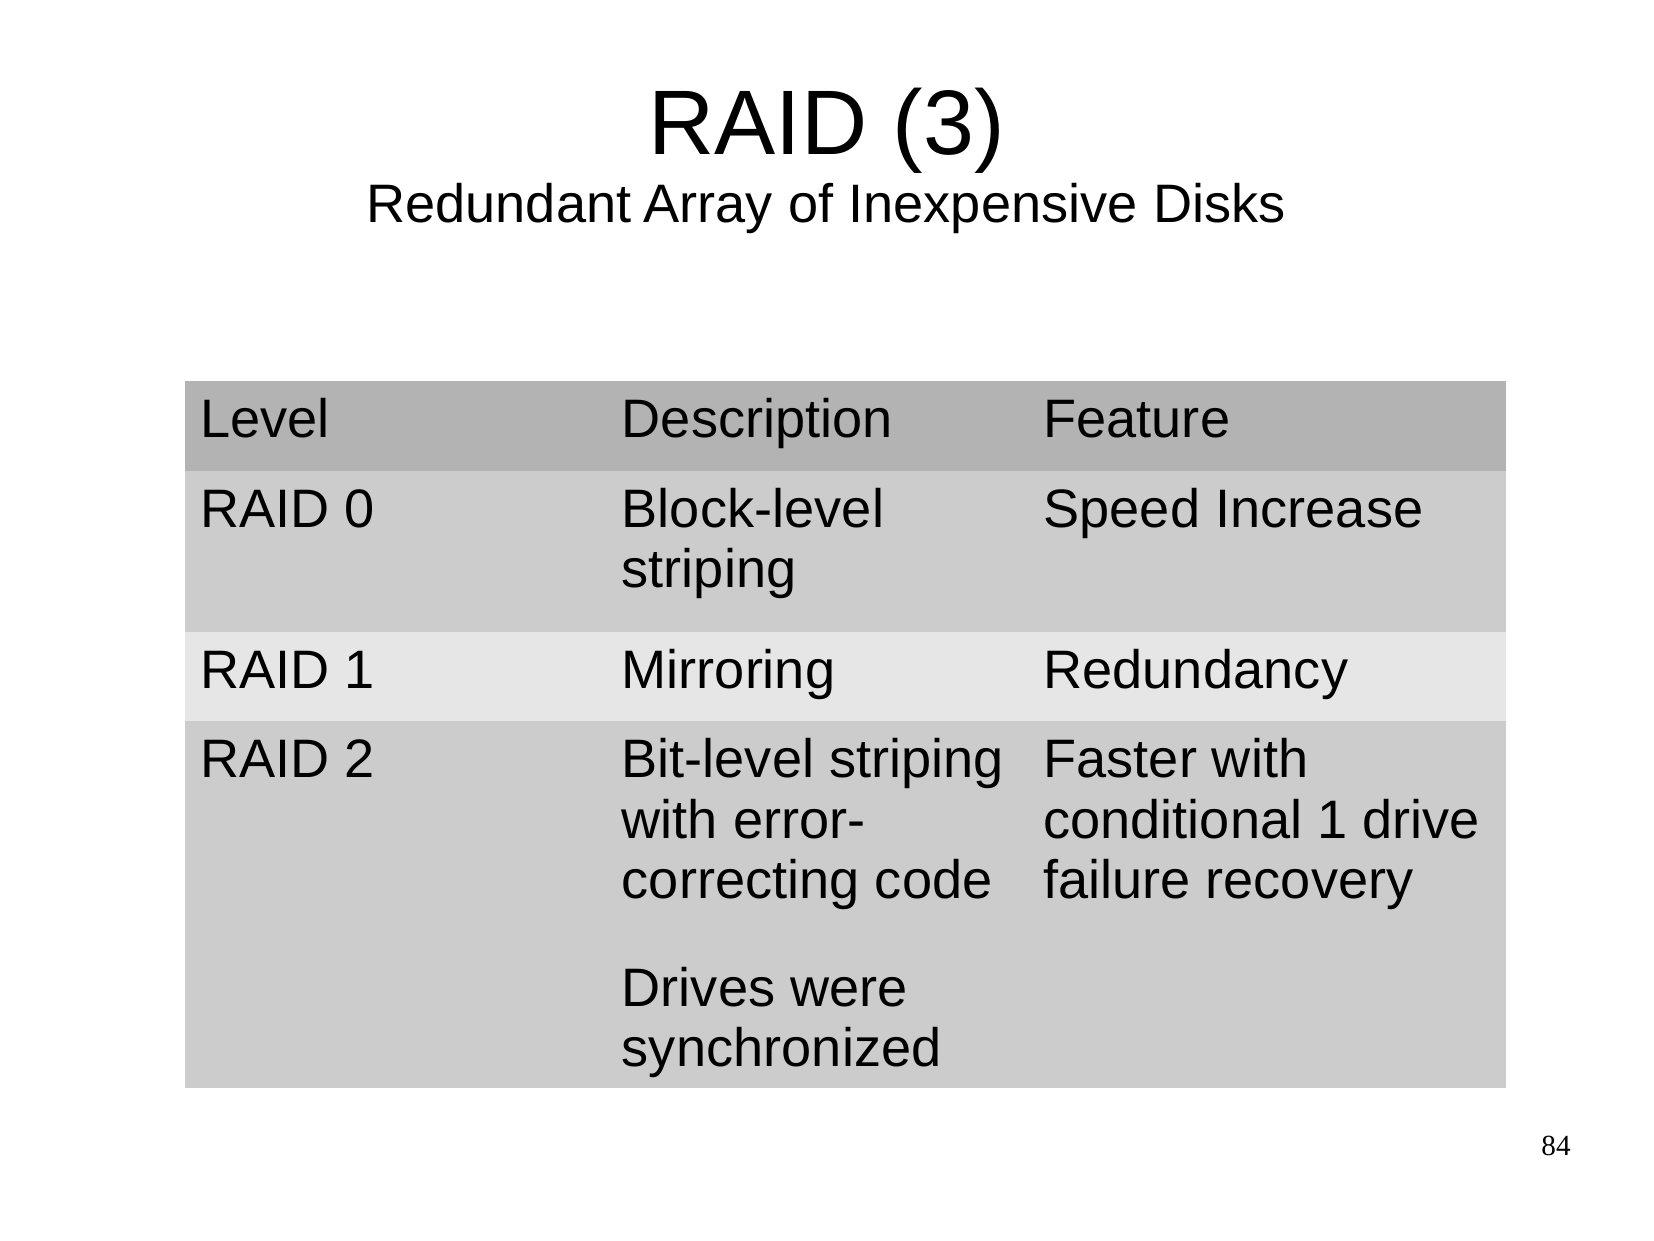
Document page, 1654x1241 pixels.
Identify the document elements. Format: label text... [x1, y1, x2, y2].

table_cell RAID 1 [185, 632, 607, 721]
table_cell RAID 0 [185, 471, 607, 632]
table_cell RAID 2 [185, 721, 607, 1088]
table_header Level [185, 381, 607, 471]
table_cell Redundancy [1028, 632, 1506, 721]
table_cell Mirroring [607, 632, 1028, 721]
table_header Description [607, 381, 1028, 471]
table_cell Faster with conditional 1 drive failure recovery [1028, 721, 1506, 1088]
title RAID (3) Redundant Array of Inexpensive Disks [82, 49, 1571, 257]
table_cell Bit-level striping with error-correcting code Drives were synchronized [607, 721, 1028, 1088]
table_cell Speed Increase [1028, 471, 1506, 632]
table_cell Block-level striping [607, 471, 1028, 632]
table_header Feature [1028, 381, 1506, 471]
